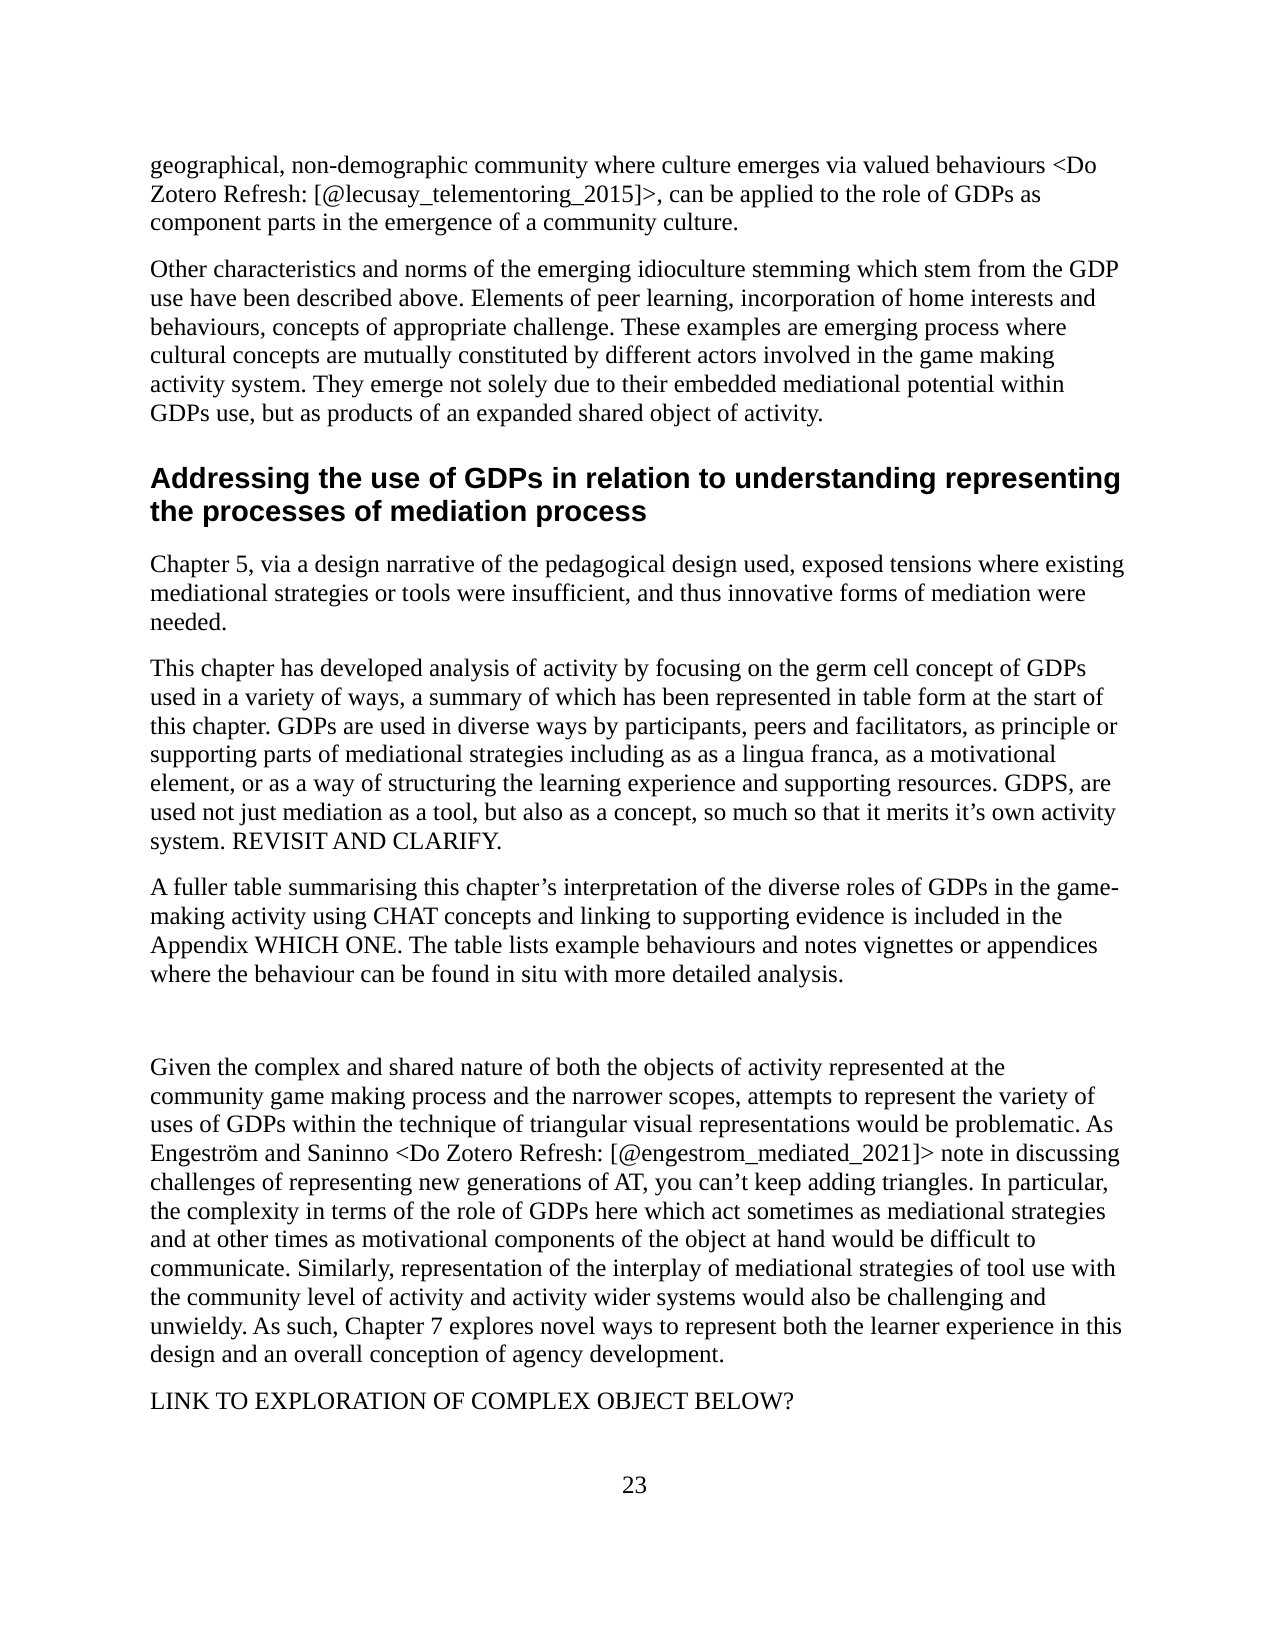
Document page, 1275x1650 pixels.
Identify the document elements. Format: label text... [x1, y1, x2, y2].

text Given the complex and shared nature of both the objects of activity represented at the community game making process and the narrower scopes, attempts to represent the variety of uses of GDPs within the technique of triangular visual representations would be problematic. As Engeström and Saninno <Do Zotero Refresh: [@engestrom_mediated_2021]> note in discussing challenges of representing new generations of AT, you can’t keep adding triangles. In particular, the complexity in terms of the role of GDPs here which act sometimes as mediational strategies and at other times as motivational components of the object at hand would be difficult to communicate. Similarly, representation of the interplay of mediational strategies of tool use with the community level of activity and activity wider systems would also be challenging and unwieldy. As such, Chapter 7 explores novel ways to represent both the learner experience in this design and an overall conception of agency development. [150, 1052, 1125, 1368]
text geographical, non-demographic community where culture emerges via valued behaviours <Do Zotero Refresh: [@lecusay_telementoring_2015]>, can be applied to the role of GDPs as component parts in the emergence of a community culture. [150, 150, 1125, 236]
text This chapter has developed analysis of activity by focusing on the germ cell concept of GDPs used in a variety of ways, a summary of which has been represented in table form at the start of this chapter. GDPs are used in diverse ways by participants, peers and facilitators, as principle or supporting parts of mediational strategies including as as a lingua franca, as a motivational element, or as a way of structuring the learning experience and supporting resources. GDPS, are used not just mediation as a tool, but also as a concept, so much so that it merits it’s own activity system. REVISIT AND CLARIFY. [150, 653, 1125, 854]
text A fuller table summarising this chapter’s interpretation of the diverse roles of GDPs in the game-making activity using CHAT concepts and linking to supporting evidence is included in the Appendix WHICH ONE. The table lists example behaviours and notes vignettes or appendices where the behaviour can be found in situ with more detailed analysis. [150, 872, 1125, 987]
text Chapter 5, via a design narrative of the pedagogical design used, exposed tensions where existing mediational strategies or tools were insufficient, and thus innovative forms of mediation were needed. [150, 549, 1125, 635]
subtitle Addressing the use of GDPs in relation to understanding representing the processes of mediation process [150, 461, 1125, 528]
text LINK TO EXPLORATION OF COMPLEX OBJECT BELOW? [150, 1386, 1125, 1415]
text Other characteristics and norms of the emerging idioculture stemming which stem from the GDP use have been described above. Elements of peer learning, incorporation of home interests and behaviours, concepts of appropriate challenge. These examples are emerging process where cultural concepts are mutually constituted by different actors involved in the game making activity system. They emerge not solely due to their embedded mediational potential within GDPs use, but as products of an expanded shared object of activity. [150, 254, 1125, 427]
